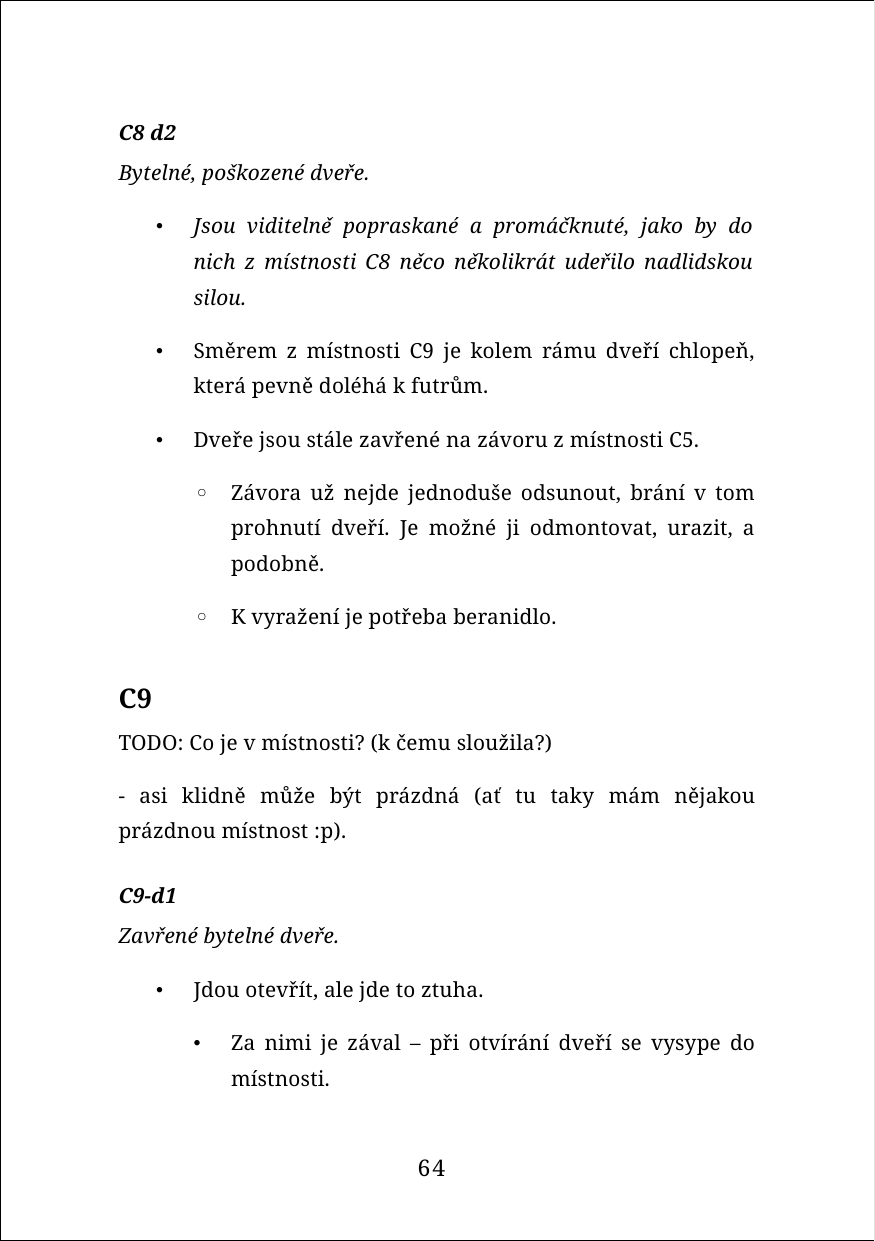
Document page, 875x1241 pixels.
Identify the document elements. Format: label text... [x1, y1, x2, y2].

text Bytelné, poškozené dveře. [118, 158, 756, 187]
list K vyražení je potřeba beranidlo. [193, 602, 756, 631]
list Jsou viditelně popraskané a promáčknuté, jako by do nich z místnosti C8 něco několikrát udeřilo nadlidskou silou. [156, 212, 756, 311]
list Směrem z místnosti C9 je kolem rámu dveří chlopeň, která pevně doléhá k futrům. [156, 336, 756, 400]
list Závora už nejde jednoduše odsunout, brání v tom prohnutí dveří. Je možné ji odmontovat, urazit, a podobně. [193, 478, 756, 577]
list Za nimi je zával – při otvírání dveří se vysype do místnosti. [193, 1028, 756, 1092]
text Zavřené bytelné dveře. [118, 922, 756, 950]
text - asi klidně může být prázdná (ať tu taky mám nějakou prázdnou místnost :p). [118, 781, 756, 845]
text TODO: Co je v místnosti? (k čemu sloužila?) [118, 728, 756, 756]
subtitle C8 d2 [118, 118, 756, 147]
subtitle C9 [118, 679, 756, 716]
list Dveře jsou stále zavřené na závoru z místnosti C5. [156, 425, 756, 453]
subtitle C9-d1 [118, 881, 756, 910]
list Jdou otevřít, ale jde to ztuha. [156, 975, 756, 1003]
